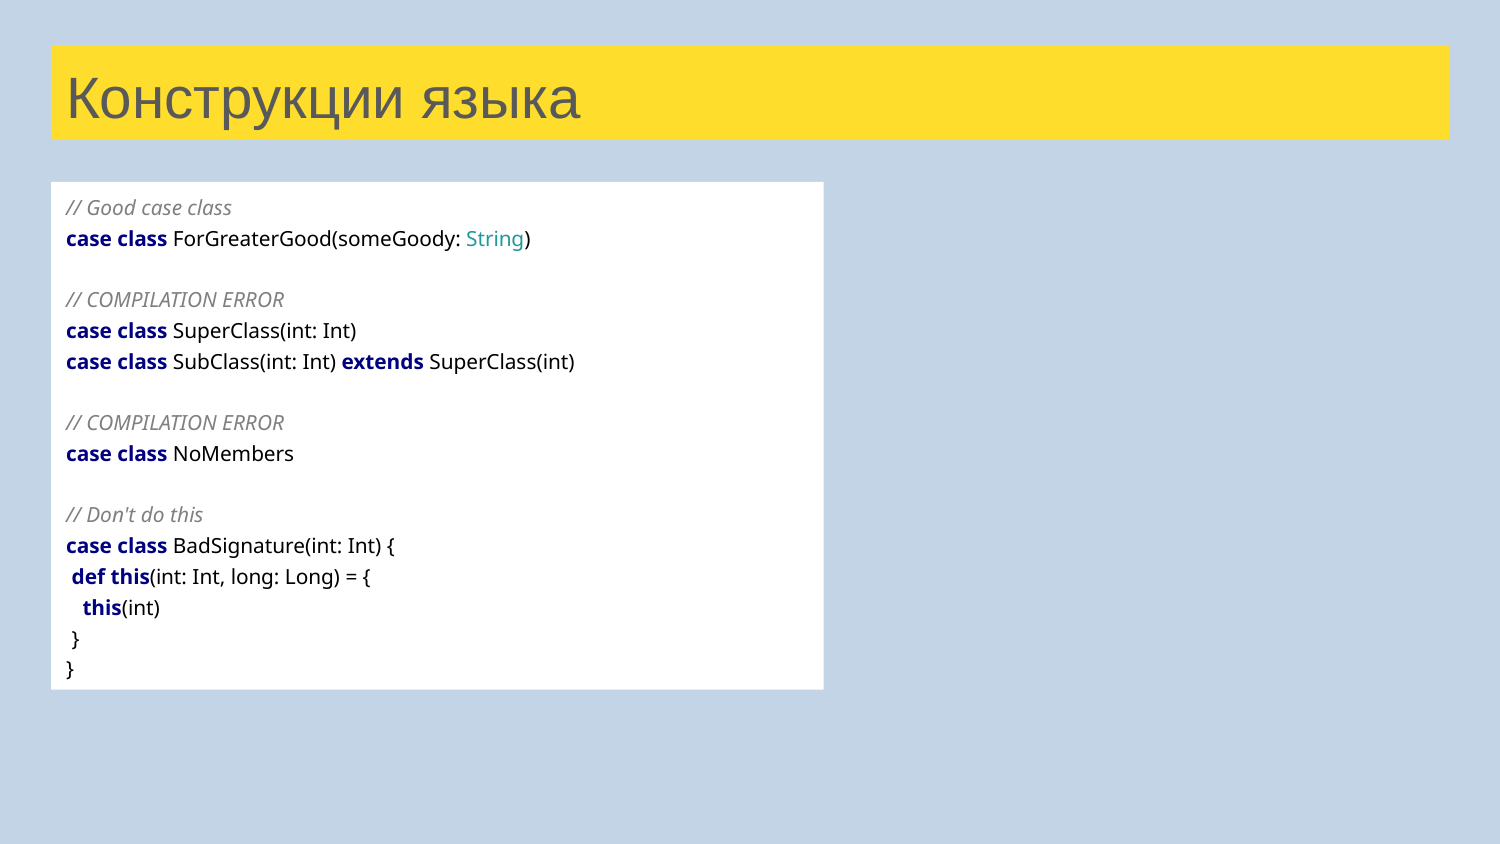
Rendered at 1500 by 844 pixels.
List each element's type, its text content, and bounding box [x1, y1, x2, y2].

text_box // Good case class case class ForGreaterGood(someGoody: String) // COMPILATION ERROR case class SuperClass(int: Int) case class SubClass(int: Int) extends SuperClass(int) // COMPILATION ERROR case class NoMembers // Don't do this case class BadSignature(int: Int) { def this(int: Int, long: Long) = { this(int) } } [51, 181, 824, 690]
title Конструкции языка [51, 45, 1449, 140]
